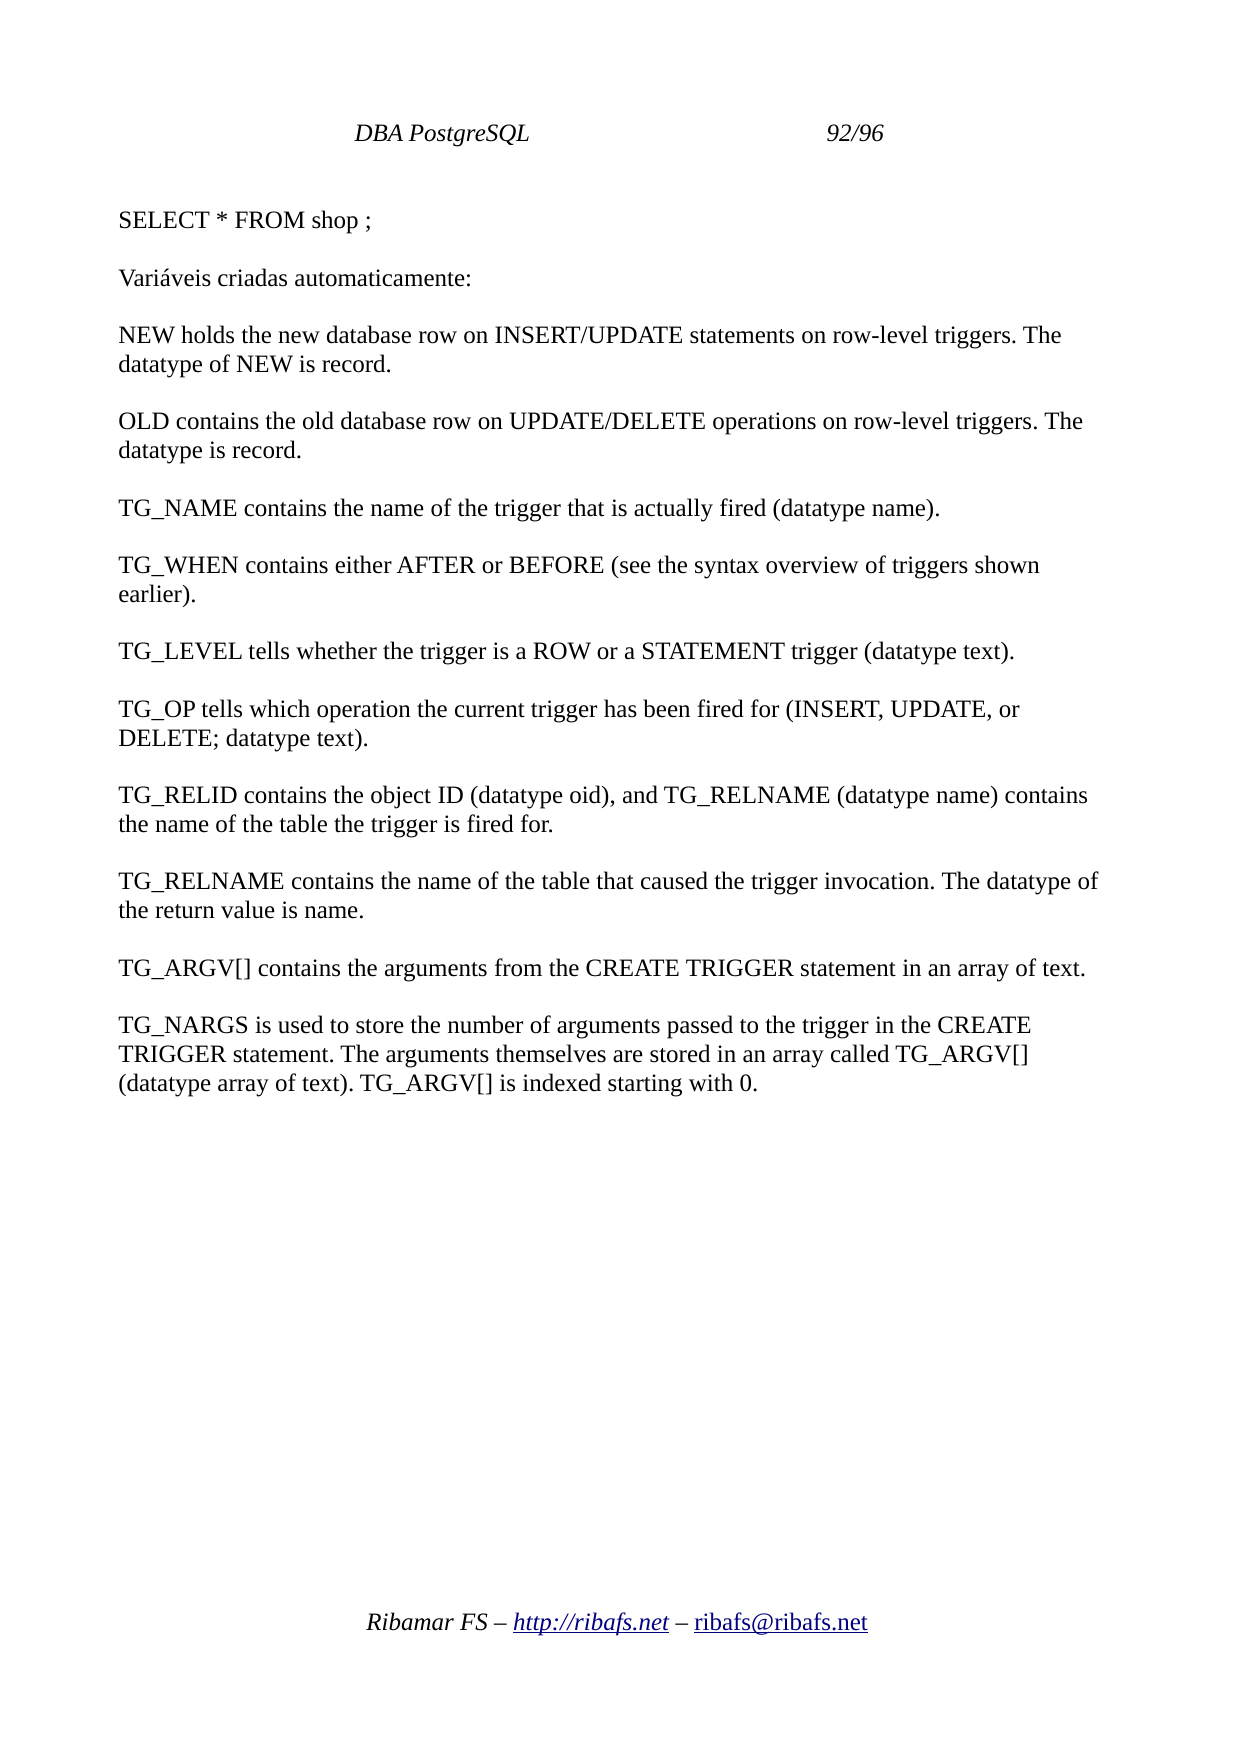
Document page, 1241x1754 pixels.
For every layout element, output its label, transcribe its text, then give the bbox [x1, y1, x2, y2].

text TG_LEVEL tells whether the trigger is a ROW or a STATEMENT trigger (datatype text). [118, 636, 1122, 665]
text TG_NARGS is used to store the number of arguments passed to the trigger in the CREATE TRIGGER statement. The arguments themselves are stored in an array called TG_ARGV[] (datatype array of text). TG_ARGV[] is indexed starting with 0. [118, 1010, 1122, 1096]
text TG_RELNAME contains the name of the table that caused the trigger invocation. The datatype of the return value is name. [118, 866, 1122, 924]
text TG_ARGV[] contains the arguments from the CREATE TRIGGER statement in an array of text. [118, 953, 1122, 981]
text TG_RELID contains the object ID (datatype oid), and TG_RELNAME (datatype name) contains the name of the table the trigger is fired for. [118, 780, 1122, 838]
text NEW holds the new database row on INSERT/UPDATE statements on row-level triggers. The datatype of NEW is record. [118, 320, 1122, 378]
text Variáveis criadas automaticamente: [118, 263, 1122, 291]
text SELECT * FROM shop ; [118, 205, 1122, 234]
text TG_OP tells which operation the current trigger has been fired for (INSERT, UPDATE, or DELETE; datatype text). [118, 694, 1122, 751]
text TG_NAME contains the name of the trigger that is actually fired (datatype name). [118, 493, 1122, 521]
text TG_WHEN contains either AFTER or BEFORE (see the syntax overview of triggers shown earlier). [118, 550, 1122, 608]
text OLD contains the old database row on UPDATE/DELETE operations on row-level triggers. The datatype is record. [118, 406, 1122, 464]
